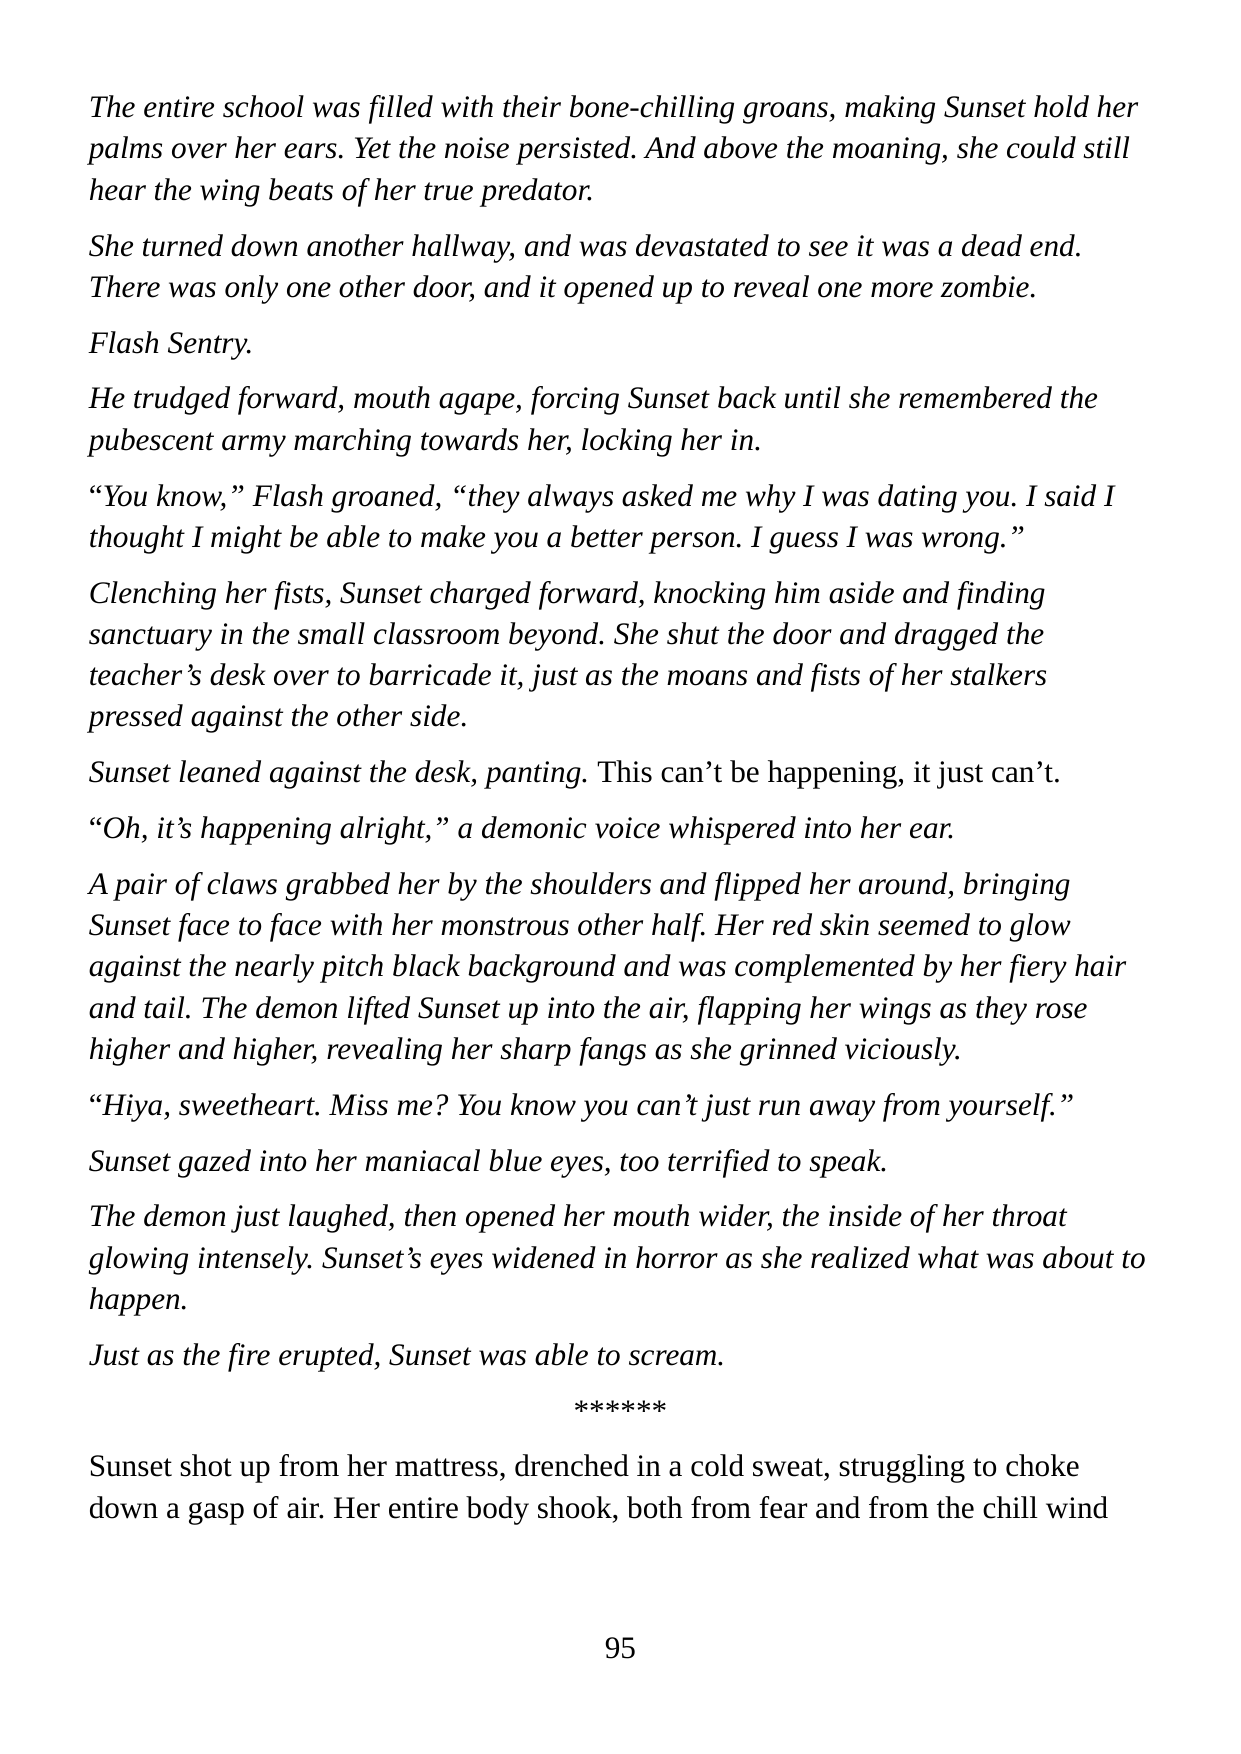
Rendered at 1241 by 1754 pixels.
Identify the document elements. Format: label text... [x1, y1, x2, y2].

text A pair of claws grabbed her by the shoulders and flipped her around, bringing Sunset face to face with her monstrous other half. Her red skin seemed to glow against the nearly pitch black background and was complemented by her fiery hair and tail. The demon lifted Sunset up into the air, flapping her wings as they rose higher and higher, revealing her sharp fangs as she grinned viciously. [88, 865, 1152, 1066]
text Sunset leaned against the desk, panting. This can’t be happening, it just can’t. [88, 753, 1152, 789]
text The demon just laughed, then opened her mouth wider, the inside of her throat glowing intensely. Sunset’s eyes widened in horror as she realized what was about to happen. [88, 1198, 1152, 1316]
text “Hiya, sweetheart. Miss me? You know you can’t just run away from yourself.” [88, 1086, 1152, 1122]
text Flash Sentry. [88, 324, 1152, 360]
text He trudged forward, mouth agape, forcing Sunset back until she remembered the pubescent army marching towards her, locking her in. [88, 380, 1152, 457]
text She turned down another hallway, and was devastated to see it was a dead end. There was only one other door, and it opened up to reveal one more zombie. [88, 227, 1152, 304]
text Sunset shot up from her mattress, drenched in a cold sweat, struggling to choke down a gasp of air. Her entire body shook, both from fear and from the chill wind [88, 1448, 1152, 1525]
text ****** [88, 1392, 1152, 1428]
text Sunset gazed into her maniacal blue eyes, too terrified to speak. [88, 1142, 1152, 1178]
text “Oh, it’s happening alright,” a demonic voice whispered into her ear. [88, 809, 1152, 845]
text Clenching her fists, Sunset charged forward, knocking him aside and finding sanctuary in the small classroom beyond. She shut the door and dragged the teacher’s desk over to barricade it, just as the moans and fists of her stalkers pressed against the other side. [88, 574, 1152, 734]
text “You know,” Flash groaned, “they always asked me why I was dating you. I said I thought I might be able to make you a better person. I guess I was wrong.” [88, 477, 1152, 554]
text The entire school was filled with their bone-chilling groans, making Sunset hold her palms over her ears. Yet the noise persisted. And above the moaning, she could still hear the wing beats of her true predator. [88, 88, 1152, 207]
text Just as the fire erupted, Sunset was able to scream. [88, 1336, 1152, 1372]
